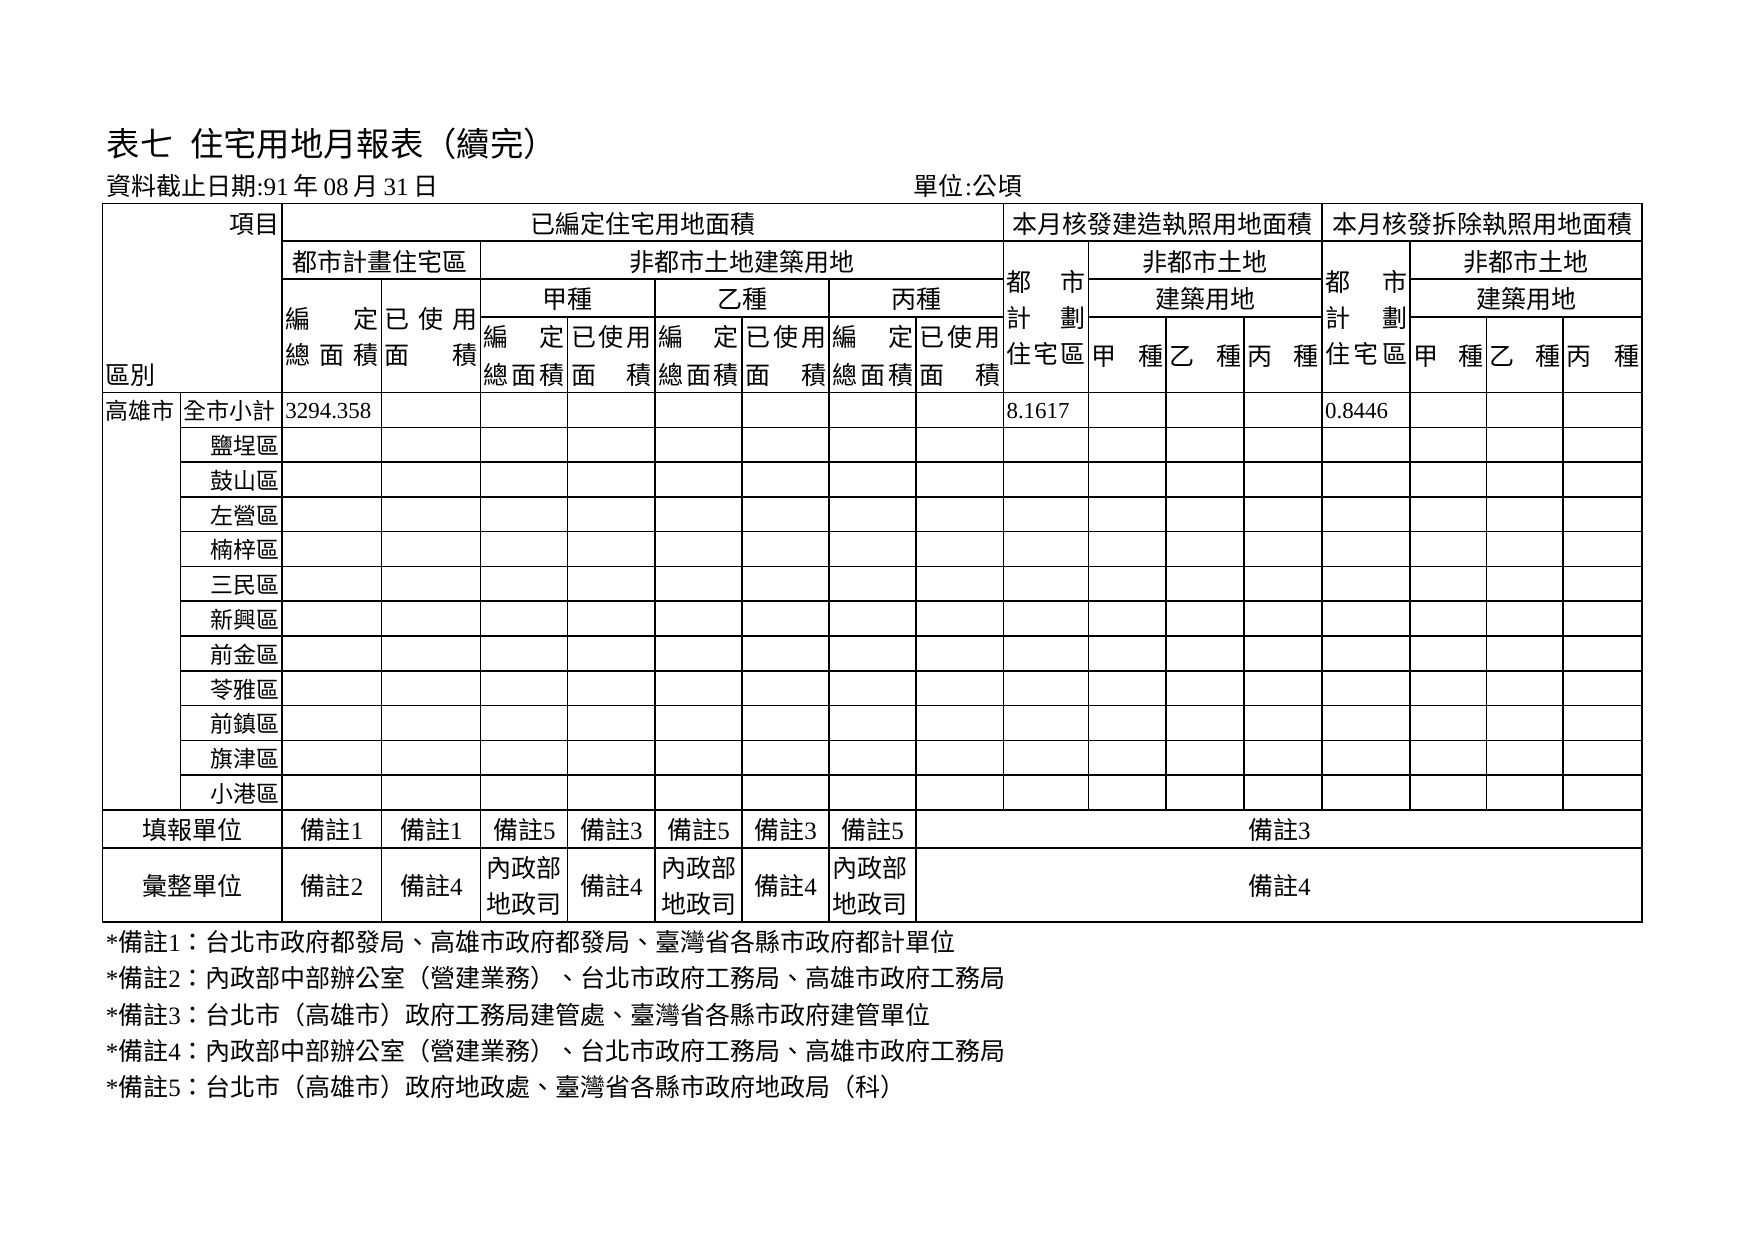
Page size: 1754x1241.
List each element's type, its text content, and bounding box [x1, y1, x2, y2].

table_cell [743, 567, 828, 600]
table_cell [481, 463, 567, 496]
table_cell [1004, 776, 1088, 809]
table_cell [917, 776, 1003, 809]
table_cell 編定 [656, 318, 741, 354]
table_cell [283, 463, 381, 496]
table_cell 鹽埕區 [181, 428, 281, 461]
table_cell [656, 637, 741, 670]
table_cell [568, 741, 654, 774]
table_cell [568, 498, 654, 531]
table_cell [283, 532, 381, 566]
table_cell [1245, 741, 1321, 774]
table_cell 非都市土地 [1089, 242, 1321, 278]
table_cell [743, 393, 828, 426]
table_cell [1564, 602, 1641, 635]
table_cell 備註5 [830, 811, 915, 847]
table_cell 已使用 [917, 318, 1003, 354]
table_cell [1411, 741, 1486, 774]
table_cell [382, 498, 480, 531]
table_cell [1564, 672, 1641, 705]
table_cell [830, 776, 915, 809]
table_cell *備註5：台北市（高雄市）政府地政處、臺灣省各縣市政府地政局（科） [103, 1068, 1642, 1104]
table_cell [1323, 602, 1409, 635]
table_cell [656, 741, 741, 774]
table_cell 都市計畫住宅區 [283, 242, 480, 278]
table_cell [1004, 567, 1088, 600]
table_cell 小港區 [181, 776, 281, 809]
table_cell [568, 602, 654, 635]
table_cell [382, 532, 480, 566]
table_cell [1487, 393, 1562, 426]
table_cell [1245, 672, 1321, 705]
table_cell [743, 428, 828, 461]
table_cell 非都市土地建築用地 [481, 242, 1003, 278]
table_cell [196, 354, 281, 392]
table_cell 高雄市 [103, 393, 180, 809]
table_cell [1167, 393, 1243, 426]
table_cell 面積 [917, 354, 1003, 392]
table_cell [196, 240, 281, 278]
table_cell [1411, 498, 1486, 531]
table_cell [103, 278, 196, 316]
table_cell [830, 532, 915, 566]
table_cell [1411, 393, 1486, 426]
table_cell [481, 393, 567, 426]
table_cell [656, 776, 741, 809]
text 資料截止日期:91年08月31日 單位:公頃 [106, 166, 1648, 203]
table_cell [1245, 463, 1321, 496]
table_cell [103, 316, 196, 354]
table_cell [1245, 602, 1321, 635]
table_cell [1411, 567, 1486, 600]
table_cell 備註3 [743, 811, 828, 847]
table_cell [1487, 672, 1562, 705]
table_cell [1089, 602, 1165, 635]
table_cell [1323, 706, 1409, 739]
table_cell 建築用地 [1411, 280, 1641, 316]
table_cell 已使用 [743, 318, 828, 354]
table_cell [656, 706, 741, 739]
table_cell [917, 706, 1003, 739]
table_cell [1564, 532, 1641, 566]
table_cell *備註4：內政部中部辦公室（營建業務）、台北市政府工務局、高雄市政府工務局 [103, 1031, 1642, 1068]
table_cell [917, 393, 1003, 426]
table_cell [568, 393, 654, 426]
table_cell [743, 741, 828, 774]
table_cell [1411, 637, 1486, 670]
table_cell 旗津區 [181, 741, 281, 774]
table_cell 鼓山區 [181, 463, 281, 496]
table_cell 備註4 [382, 849, 480, 921]
table_cell [1564, 428, 1641, 461]
table_cell [481, 741, 567, 774]
table_cell [283, 741, 381, 774]
table_cell [743, 463, 828, 496]
table_cell [1487, 741, 1562, 774]
table_cell [1564, 498, 1641, 531]
table_cell 備註3 [917, 811, 1641, 847]
table_cell [743, 637, 828, 670]
table_cell 前鎮區 [181, 706, 281, 739]
table_cell [1411, 602, 1486, 635]
table_cell 備註5 [656, 811, 741, 847]
table_cell 前金區 [181, 637, 281, 670]
table_cell 區別 [103, 354, 196, 392]
table_cell [1411, 672, 1486, 705]
table_cell [568, 706, 654, 739]
table_cell [1323, 428, 1409, 461]
table_cell [283, 567, 381, 600]
table_cell [283, 428, 381, 461]
table_cell [917, 602, 1003, 635]
table_cell 全市小計 [181, 393, 281, 426]
table_cell 3294.358 [283, 393, 381, 426]
table_cell [1089, 672, 1165, 705]
table_cell 楠梓區 [181, 532, 281, 566]
table_cell 備註2 [283, 849, 381, 921]
table_cell [283, 637, 381, 670]
table_cell [1245, 776, 1321, 809]
table_cell [1564, 741, 1641, 774]
table_cell [568, 532, 654, 566]
table_cell [917, 741, 1003, 774]
table_cell 都市 計劃 住宅區 [1323, 242, 1409, 392]
table_cell [1004, 672, 1088, 705]
table_cell [830, 393, 915, 426]
table_cell [1089, 637, 1165, 670]
table_cell 備註1 [283, 811, 381, 847]
table_cell 非都市土地 [1411, 242, 1641, 278]
table_cell [382, 567, 480, 600]
table_cell 總面積 [830, 354, 915, 392]
table_cell [1004, 637, 1088, 670]
table_cell [656, 567, 741, 600]
table_cell [743, 776, 828, 809]
table_cell [743, 672, 828, 705]
table_cell [743, 498, 828, 531]
table_cell [917, 637, 1003, 670]
table_cell [1323, 776, 1409, 809]
table_cell 總面積 [481, 354, 567, 392]
table_cell 0.8446 [1323, 393, 1409, 426]
table_cell [382, 706, 480, 739]
table_cell [481, 567, 567, 600]
table_cell 內政部 地政司 [481, 849, 567, 921]
table_cell *備註3：台北市（高雄市）政府工務局建管處、臺灣省各縣市政府建管單位 [103, 995, 1642, 1031]
table_cell [1564, 393, 1641, 426]
table_cell [1089, 741, 1165, 774]
table_cell [283, 672, 381, 705]
table_cell 備註4 [917, 849, 1641, 921]
table_cell 甲種 [481, 280, 654, 316]
table_header 本月核發建造執照用地面積 [1004, 204, 1321, 240]
table_cell 填報單位 [103, 811, 281, 847]
table_cell [917, 672, 1003, 705]
table_cell 三民區 [181, 567, 281, 600]
table_cell 甲種 [1411, 318, 1486, 392]
table_cell [103, 240, 196, 278]
table_cell [917, 428, 1003, 461]
table_cell [568, 672, 654, 705]
table_cell [1323, 637, 1409, 670]
table_cell [1564, 637, 1641, 670]
table_cell [196, 278, 281, 316]
table_cell [1167, 498, 1243, 531]
table_cell [568, 428, 654, 461]
table_cell [830, 498, 915, 531]
table_cell 苓雅區 [181, 672, 281, 705]
table_cell [656, 428, 741, 461]
table_cell [656, 393, 741, 426]
table_cell [1167, 463, 1243, 496]
table_cell [656, 532, 741, 566]
table_cell [917, 463, 1003, 496]
table_cell [1167, 706, 1243, 739]
table_cell [1323, 463, 1409, 496]
table_cell 總面積 [656, 354, 741, 392]
table_cell [1487, 498, 1562, 531]
table_cell [1245, 637, 1321, 670]
table_cell [1245, 532, 1321, 566]
table_cell [1004, 706, 1088, 739]
table_cell 已使用 [568, 318, 654, 354]
table_cell [1004, 741, 1088, 774]
table_cell [656, 672, 741, 705]
table_cell [481, 428, 567, 461]
table_cell 8.1617 [1004, 393, 1088, 426]
table_cell [743, 706, 828, 739]
table_cell [1004, 532, 1088, 566]
table_header [103, 204, 196, 240]
table_cell [382, 776, 480, 809]
table_cell [917, 567, 1003, 600]
table_cell [1564, 567, 1641, 600]
table_cell [568, 637, 654, 670]
table_cell [1089, 428, 1165, 461]
table_cell [283, 498, 381, 531]
table_cell [1487, 567, 1562, 600]
table_cell [568, 463, 654, 496]
table_cell 乙種 [656, 280, 828, 316]
table_cell [830, 741, 915, 774]
table_cell [743, 602, 828, 635]
table_cell 面積 [743, 354, 828, 392]
table_cell [1411, 463, 1486, 496]
table_cell [917, 532, 1003, 566]
table_cell [568, 567, 654, 600]
table_cell [481, 776, 567, 809]
table_cell 備註1 [382, 811, 480, 847]
table_cell 面積 [568, 354, 654, 392]
table_cell [1167, 567, 1243, 600]
table_cell 甲種 [1089, 318, 1165, 392]
table_cell [1167, 428, 1243, 461]
table_cell [1323, 532, 1409, 566]
table_header 已編定住宅用地面積 [283, 204, 1003, 240]
table_cell [1487, 532, 1562, 566]
table_cell [1487, 602, 1562, 635]
table_cell [481, 637, 567, 670]
table_cell [283, 602, 381, 635]
table_cell [1089, 567, 1165, 600]
table_cell [1564, 706, 1641, 739]
table_cell 乙種 [1167, 318, 1243, 392]
text 表七 住宅用地月報表（續完） [106, 118, 1648, 166]
table_cell [1004, 498, 1088, 531]
table_cell *備註2：內政部中部辦公室（營建業務）、台北市政府工務局、高雄市政府工務局 [103, 959, 1642, 995]
table_cell [481, 532, 567, 566]
table_cell 都市 計劃 住宅區 [1004, 242, 1088, 392]
table_cell 內政部 地政司 [830, 849, 915, 921]
table_cell [1411, 428, 1486, 461]
table_cell [1089, 393, 1165, 426]
table_cell [1245, 498, 1321, 531]
table_cell 已使用 面積 [382, 280, 480, 392]
table_cell [481, 672, 567, 705]
table_cell [830, 463, 915, 496]
table_cell [1487, 776, 1562, 809]
table_cell [656, 463, 741, 496]
table_cell [1487, 428, 1562, 461]
table_cell [1089, 498, 1165, 531]
table_cell [1167, 672, 1243, 705]
table_cell [830, 428, 915, 461]
table_cell [481, 498, 567, 531]
table_cell [1323, 498, 1409, 531]
table_cell 備註5 [481, 811, 567, 847]
table_cell [830, 567, 915, 600]
table_cell [1004, 463, 1088, 496]
table_cell *備註1：台北市政府都發局、高雄市政府都發局、臺灣省各縣市政府都計單位 [103, 923, 1642, 959]
table_cell [830, 706, 915, 739]
table_cell [1245, 706, 1321, 739]
table_cell [830, 602, 915, 635]
table_cell [656, 602, 741, 635]
table_cell 編定 總面積 [283, 280, 381, 392]
table_cell 編定 [830, 318, 915, 354]
table_cell [1487, 463, 1562, 496]
table_cell [382, 602, 480, 635]
table_cell [481, 706, 567, 739]
table_cell 備註4 [568, 849, 654, 921]
table_cell 新興區 [181, 602, 281, 635]
table_cell [1167, 602, 1243, 635]
table_cell [382, 428, 480, 461]
table_cell [283, 706, 381, 739]
table_cell [1323, 567, 1409, 600]
table_cell [382, 637, 480, 670]
table_cell 備註4 [743, 849, 828, 921]
table_cell [1411, 532, 1486, 566]
table_cell [568, 776, 654, 809]
table_cell 丙種 [1564, 318, 1641, 392]
table_cell [382, 672, 480, 705]
table_cell [382, 463, 480, 496]
table_cell [830, 637, 915, 670]
table_cell [1487, 637, 1562, 670]
table_cell [1245, 567, 1321, 600]
table_header 本月核發拆除執照用地面積 [1323, 204, 1641, 240]
table_cell 左營區 [181, 498, 281, 531]
table_cell [1089, 706, 1165, 739]
table_cell [1089, 532, 1165, 566]
table_cell 丙種 [830, 280, 1003, 316]
table_cell [1564, 463, 1641, 496]
table_cell [1167, 532, 1243, 566]
table_cell [1323, 672, 1409, 705]
table_cell [1167, 776, 1243, 809]
table_cell 建築用地 [1089, 280, 1321, 316]
table_cell 備註3 [568, 811, 654, 847]
table_cell 丙種 [1245, 318, 1321, 392]
table_cell [743, 532, 828, 566]
table_cell [382, 393, 480, 426]
table_cell [1089, 776, 1165, 809]
table_cell [1411, 706, 1486, 739]
table_cell [196, 316, 281, 354]
table_cell [1564, 776, 1641, 809]
table_cell [481, 602, 567, 635]
table_cell 乙種 [1487, 318, 1562, 392]
table_cell [1167, 741, 1243, 774]
table_cell [1089, 463, 1165, 496]
table_cell [830, 672, 915, 705]
table_cell 彙整單位 [103, 849, 281, 921]
table_cell [1004, 428, 1088, 461]
table_cell [1487, 706, 1562, 739]
table_cell [1004, 602, 1088, 635]
table_cell [283, 776, 381, 809]
table_cell [656, 498, 741, 531]
table_header 項目 [196, 204, 281, 240]
table_cell 編定 [481, 318, 567, 354]
table_cell [1245, 393, 1321, 426]
table_cell [1323, 741, 1409, 774]
table_cell [1411, 776, 1486, 809]
table_cell [382, 741, 480, 774]
table_cell [917, 498, 1003, 531]
table_cell [1245, 428, 1321, 461]
table_cell [1167, 637, 1243, 670]
table_cell 內政部 地政司 [656, 849, 741, 921]
